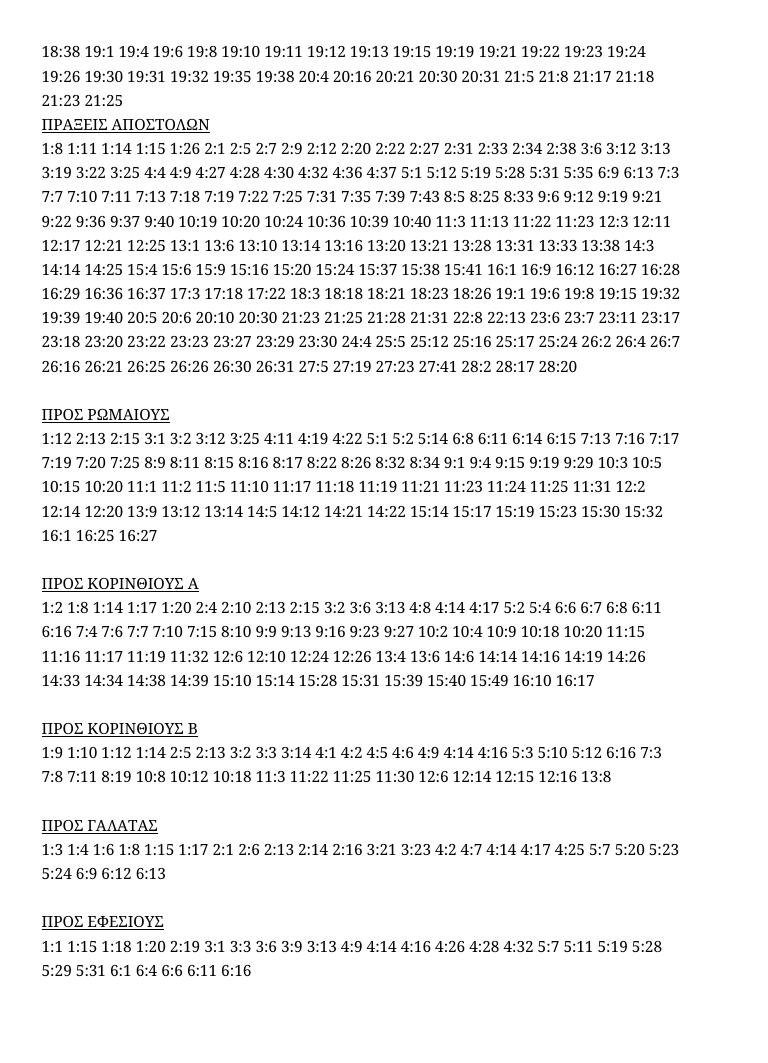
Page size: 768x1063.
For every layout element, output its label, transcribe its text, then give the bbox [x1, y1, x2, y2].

text ΠΡΟΣ ΕΦΕΣΙΟΥΣ 1:1 1:15 1:18 1:20 2:19 3:1 3:3 3:6 3:9 3:13 4:9 4:14 4:16 4:26 4:28 4:32 5:7 5:11 5:19 5:28 5:29 5:31 6:1 6:4 6:6 6:11 6:16 [41, 911, 685, 1005]
text ΠΡΟΣ ΡΩΜΑΙΟΥΣ 1:12 2:13 2:15 3:1 3:2 3:12 3:25 4:11 4:19 4:22 5:1 5:2 5:14 6:8 6:11 6:14 6:15 7:13 7:16 7:17 7:19 7:20 7:25 8:9 8:11 8:15 8:16 8:17 8:22 8:26 8:32 8:34 9:1 9:4 9:15 9:19 9:29 10:3 10:5 10:15 10:20 11:1 11:2 11:5 11:10 11:17 11:18 11:19 11:21 11:23 11:24 11:25 11:31 12:2 12:14 12:20 13:9 13:12 13:14 14:5 14:12 14:21 14:22 15:14 15:17 15:19 15:23 15:30 15:32 16:1 16:25 16:27 [41, 404, 685, 570]
text 18:38 19:1 19:4 19:6 19:8 19:10 19:11 19:12 19:13 19:15 19:19 19:21 19:22 19:23 19:24 19:26 19:30 19:31 19:32 19:35 19:38 20:4 20:16 20:21 20:30 20:31 21:5 21:8 21:17 21:18 21:23 21:25 ΠΡΑΞΕΙΣ ΑΠΟΣΤΟΛΩΝ 1:8 1:11 1:14 1:15 1:26 2:1 2:5 2:7 2:9 2:12 2:20 2:22 2:27 2:31 2:33 2:34 2:38 3:6 3:12 3:13 3:19 3:22 3:25 4:4 4:9 4:27 4:28 4:30 4:32 4:36 4:37 5:1 5:12 5:19 5:28 5:31 5:35 6:9 6:13 7:3 7:7 7:10 7:11 7:13 7:18 7:19 7:22 7:25 7:31 7:35 7:39 7:43 8:5 8:25 8:33 9:6 9:12 9:19 9:21 9:22 9:36 9:37 9:40 10:19 10:20 10:24 10:36 10:39 10:40 11:3 11:13 11:22 11:23 12:3 12:11 12:17 12:21 12:25 13:1 13:6 13:10 13:14 13:16 13:20 13:21 13:28 13:31 13:33 13:38 14:3 14:14 14:25 15:4 15:6 15:9 15:16 15:20 15:24 15:37 15:38 15:41 16:1 16:9 16:12 16:27 16:28 16:29 16:36 16:37 17:3 17:18 17:22 18:3 18:18 18:21 18:23 18:26 19:1 19:6 19:8 19:15 19:32 19:39 19:40 20:5 20:6 20:10 20:30 21:23 21:25 21:28 21:31 22:8 22:13 23:6 23:7 23:11 23:17 23:18 23:20 23:22 23:23 23:27 23:29 23:30 24:4 25:5 25:12 25:16 25:17 25:24 26:2 26:4 26:7 26:16 26:21 26:25 26:26 26:30 26:31 27:5 27:19 27:23 27:41 28:2 28:17 28:20 [41, 41, 685, 401]
text ΠΡΟΣ ΚΟΡΙΝΘΙΟΥΣ Α 1:2 1:8 1:14 1:17 1:20 2:4 2:10 2:13 2:15 3:2 3:6 3:13 4:8 4:14 4:17 5:2 5:4 6:6 6:7 6:8 6:11 6:16 7:4 7:6 7:7 7:10 7:15 8:10 9:9 9:13 9:16 9:23 9:27 10:2 10:4 10:9 10:18 10:20 11:15 11:16 11:17 11:19 11:32 12:6 12:10 12:24 12:26 13:4 13:6 14:6 14:14 14:16 14:19 14:26 14:33 14:34 14:38 14:39 15:10 15:14 15:28 15:31 15:39 15:40 15:49 16:10 16:17 [41, 573, 685, 715]
text ΠΡΟΣ ΚΟΡΙΝΘΙΟΥΣ Β 1:9 1:10 1:12 1:14 2:5 2:13 3:2 3:3 3:14 4:1 4:2 4:5 4:6 4:9 4:14 4:16 5:3 5:10 5:12 6:16 7:3 7:8 7:11 8:19 10:8 10:12 10:18 11:3 11:22 11:25 11:30 12:6 12:14 12:15 12:16 13:8 [41, 718, 685, 812]
text ΠΡΟΣ ΓΑΛΑΤΑΣ 1:3 1:4 1:6 1:8 1:15 1:17 2:1 2:6 2:13 2:14 2:16 3:21 3:23 4:2 4:7 4:14 4:17 4:25 5:7 5:20 5:23 5:24 6:9 6:12 6:13 [41, 815, 685, 908]
